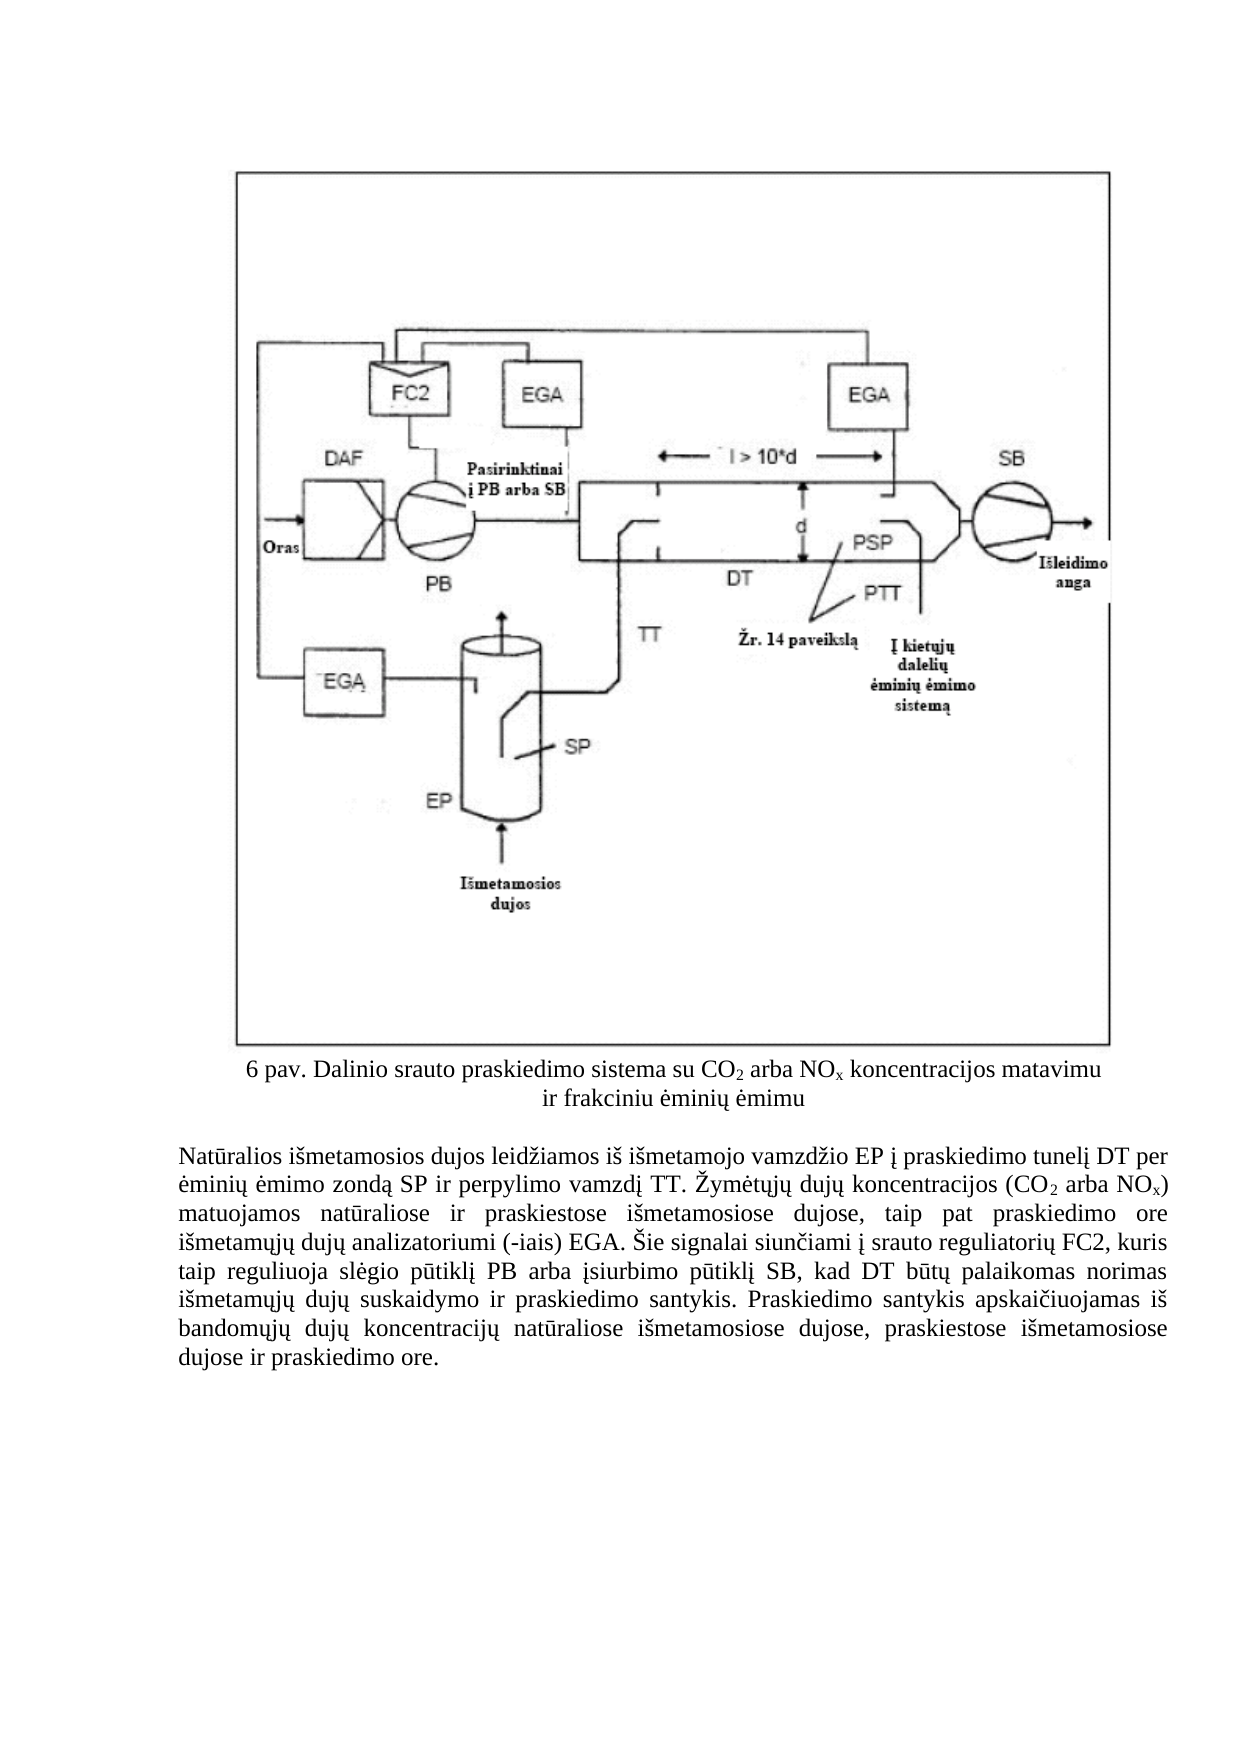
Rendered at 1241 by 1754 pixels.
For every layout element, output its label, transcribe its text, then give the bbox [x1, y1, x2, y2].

text 6 pav. Dalinio srauto praskiedimo sistema su CO2 arba NOx koncentracijos matavimu [178, 868, 1169, 1083]
text ir frakciniu ėminių ėmimu [178, 1083, 1169, 1112]
text Natūralios išmetamosios dujos leidžiamos iš išmetamojo vamzdžio EP į praskiedimo tunelį DT per ėminių ėmimo zondą SP ir perpylimo vamzdį TT. Žymėtųjų dujų koncentracijos (CO2 arba NOx) matuojamos natūraliose ir praskiestose išmetamosiose dujose, taip pat praskiedimo ore išmetamųjų dujų analizatoriumi (-iais) EGA. Šie signalai siunčiami į srauto reguliatorių FC2, kuris taip reguliuoja slėgio pūtiklį PB arba įsiurbimo pūtiklį SB, kad DT būtų palaikomas norimas išmetamųjų dujų suskaidymo ir praskiedimo santykis. Praskiedimo santykis apskaičiuojamas iš bandomųjų dujų koncentracijų natūraliose išmetamosiose dujose, praskiestose išmetamosiose dujose ir praskiedimo ore. [178, 1141, 1169, 1371]
